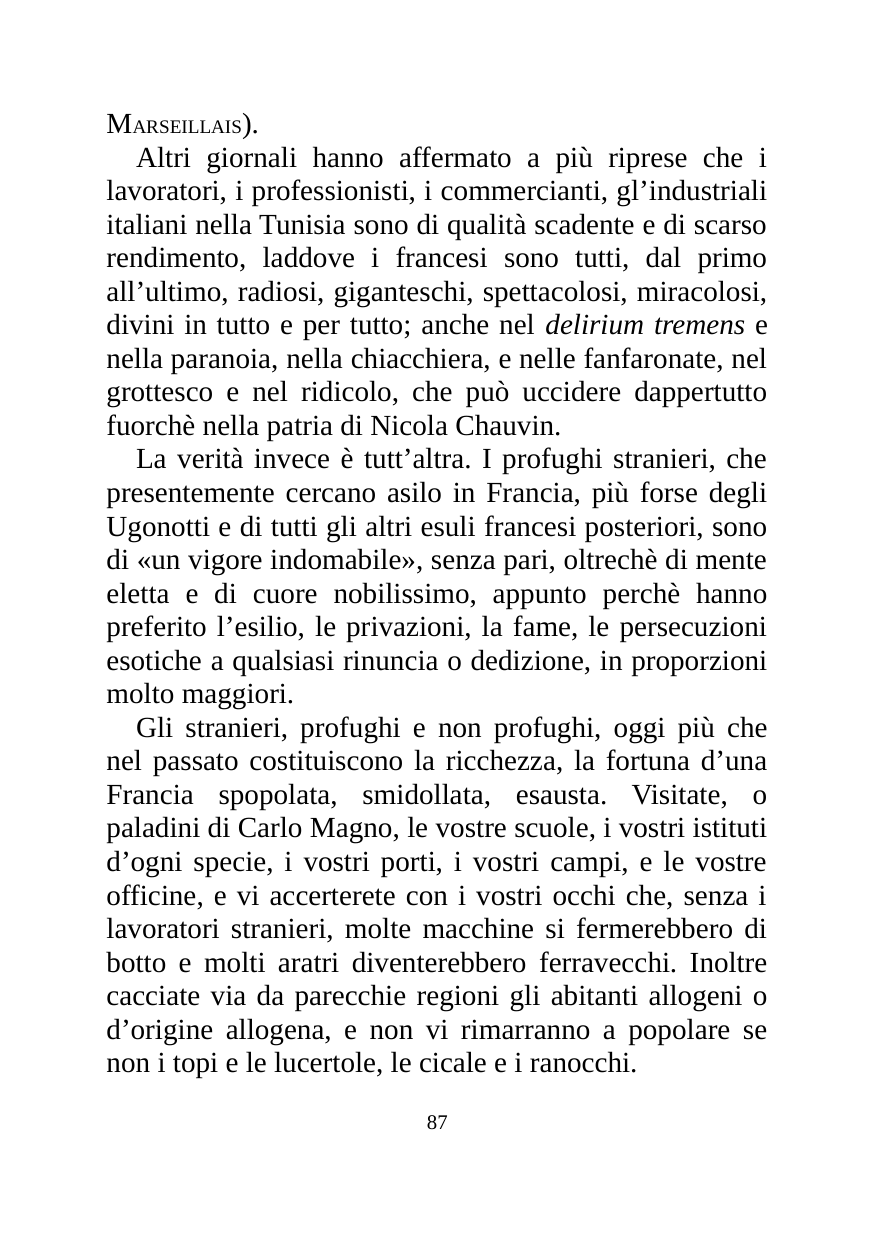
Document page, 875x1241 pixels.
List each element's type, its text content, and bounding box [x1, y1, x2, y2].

text Marseillais). [106, 106, 768, 140]
text Gli stranieri, profughi e non profughi, oggi più che nel passato costituiscono la ricchezza, la fortuna d’una Francia spopolata, smidollata, esausta. Visitate, o paladini di Carlo Magno, le vostre scuole, i vostri istituti d’ogni specie, i vostri porti, i vostri campi, e le vostre officine, e vi accerterete con i vostri occhi che, senza i lavoratori stranieri, molte macchine si fermerebbero di botto e molti aratri diventerebbero ferravecchi. Inoltre cacciate via da parecchie regioni gli abitanti allogeni o d’origine allogena, e non vi rimarranno a popolare se non i topi e le lucertole, le cicale e i ranocchi. [106, 710, 768, 1079]
text Altri giornali hanno affermato a più riprese che i lavoratori, i professionisti, i commercianti, gl’industriali italiani nella Tunisia sono di qualità scadente e di scarso rendimento, laddove i francesi sono tutti, dal primo all’ultimo, radiosi, giganteschi, spettacolosi, miracolosi, divini in tutto e per tutto; anche nel delirium tremens e nella paranoia, nella chiacchiera, e nelle fanfaronate, nel grottesco e nel ridicolo, che può uccidere dappertutto fuorchè nella patria di Nicola Chauvin. [106, 140, 768, 442]
text La verità invece è tutt’altra. I profughi stranieri, che presentemente cercano asilo in Francia, più forse degli Ugonotti e di tutti gli altri esuli francesi posteriori, sono di «un vigore indomabile», senza pari, oltrechè di mente eletta e di cuore nobilissimo, appunto perchè hanno preferito l’esilio, le privazioni, la fame, le persecuzioni esotiche a qualsiasi rinuncia o dedizione, in proporzioni molto maggiori. [106, 442, 768, 710]
